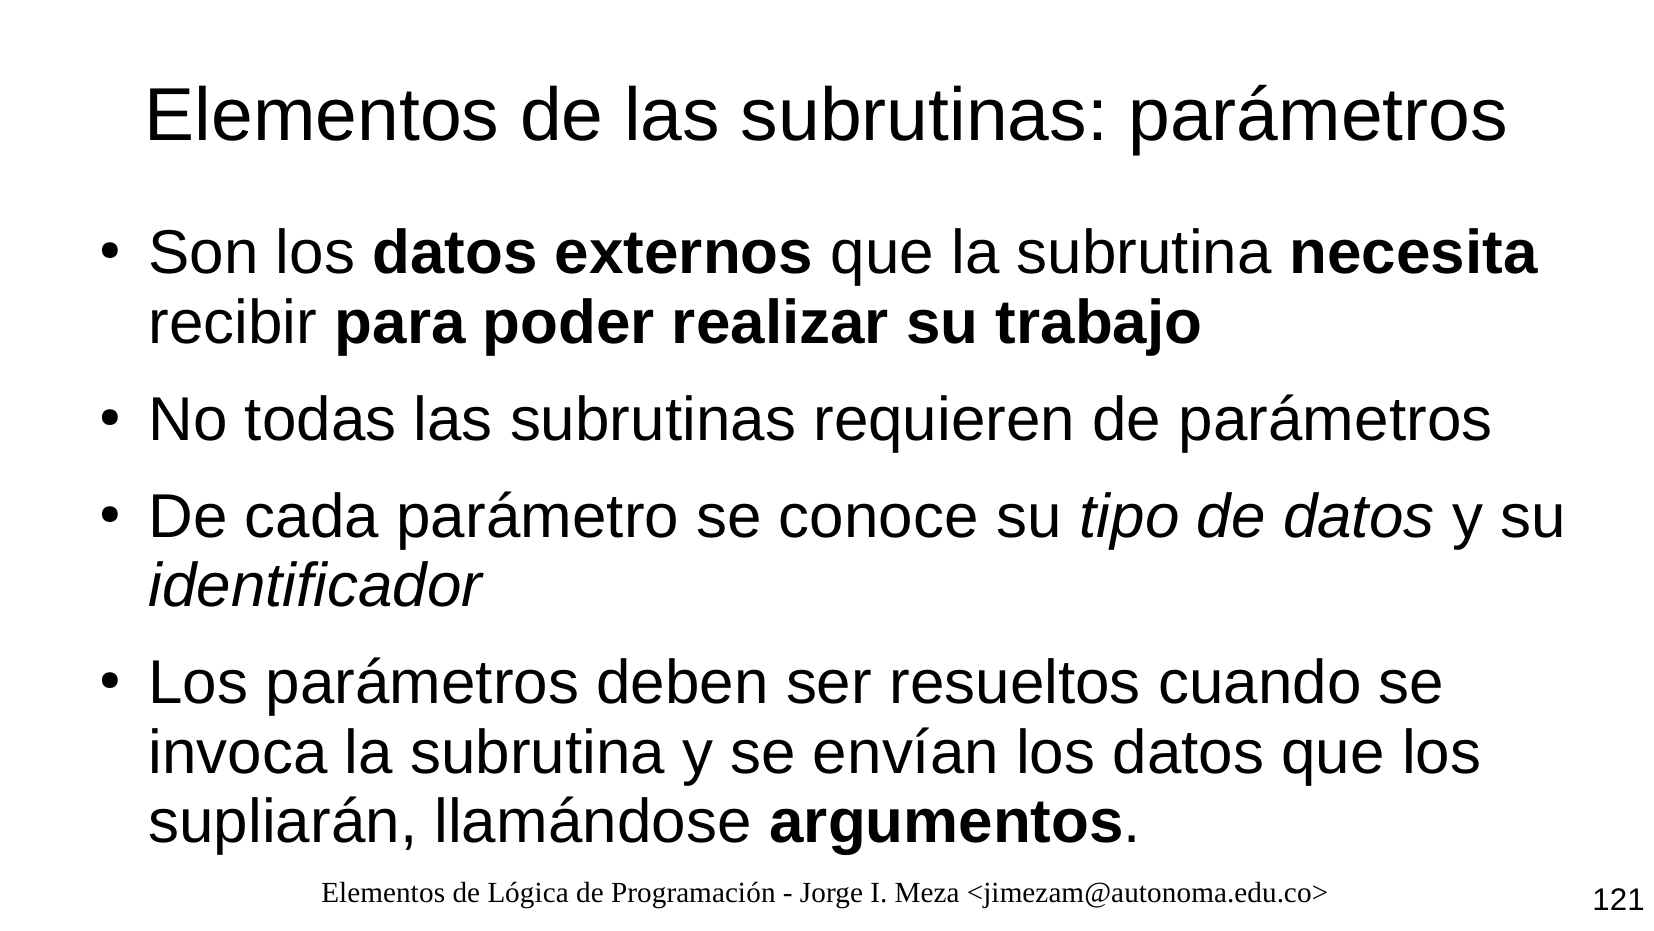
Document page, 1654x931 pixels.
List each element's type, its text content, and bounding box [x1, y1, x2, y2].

title Elementos de las subrutinas: parámetros [82, 37, 1571, 193]
list Son los datos externos que la subrutina necesita recibir para poder realizar su trabajo No todas las subrutinas requieren de parámetros De cada parámetro se conoce su tipo de datos y su identificador Los parámetros deben ser resueltos cuando se invoca la subrutina y se envían los datos que los supliarán, llamándose argumentos. [82, 217, 1571, 863]
